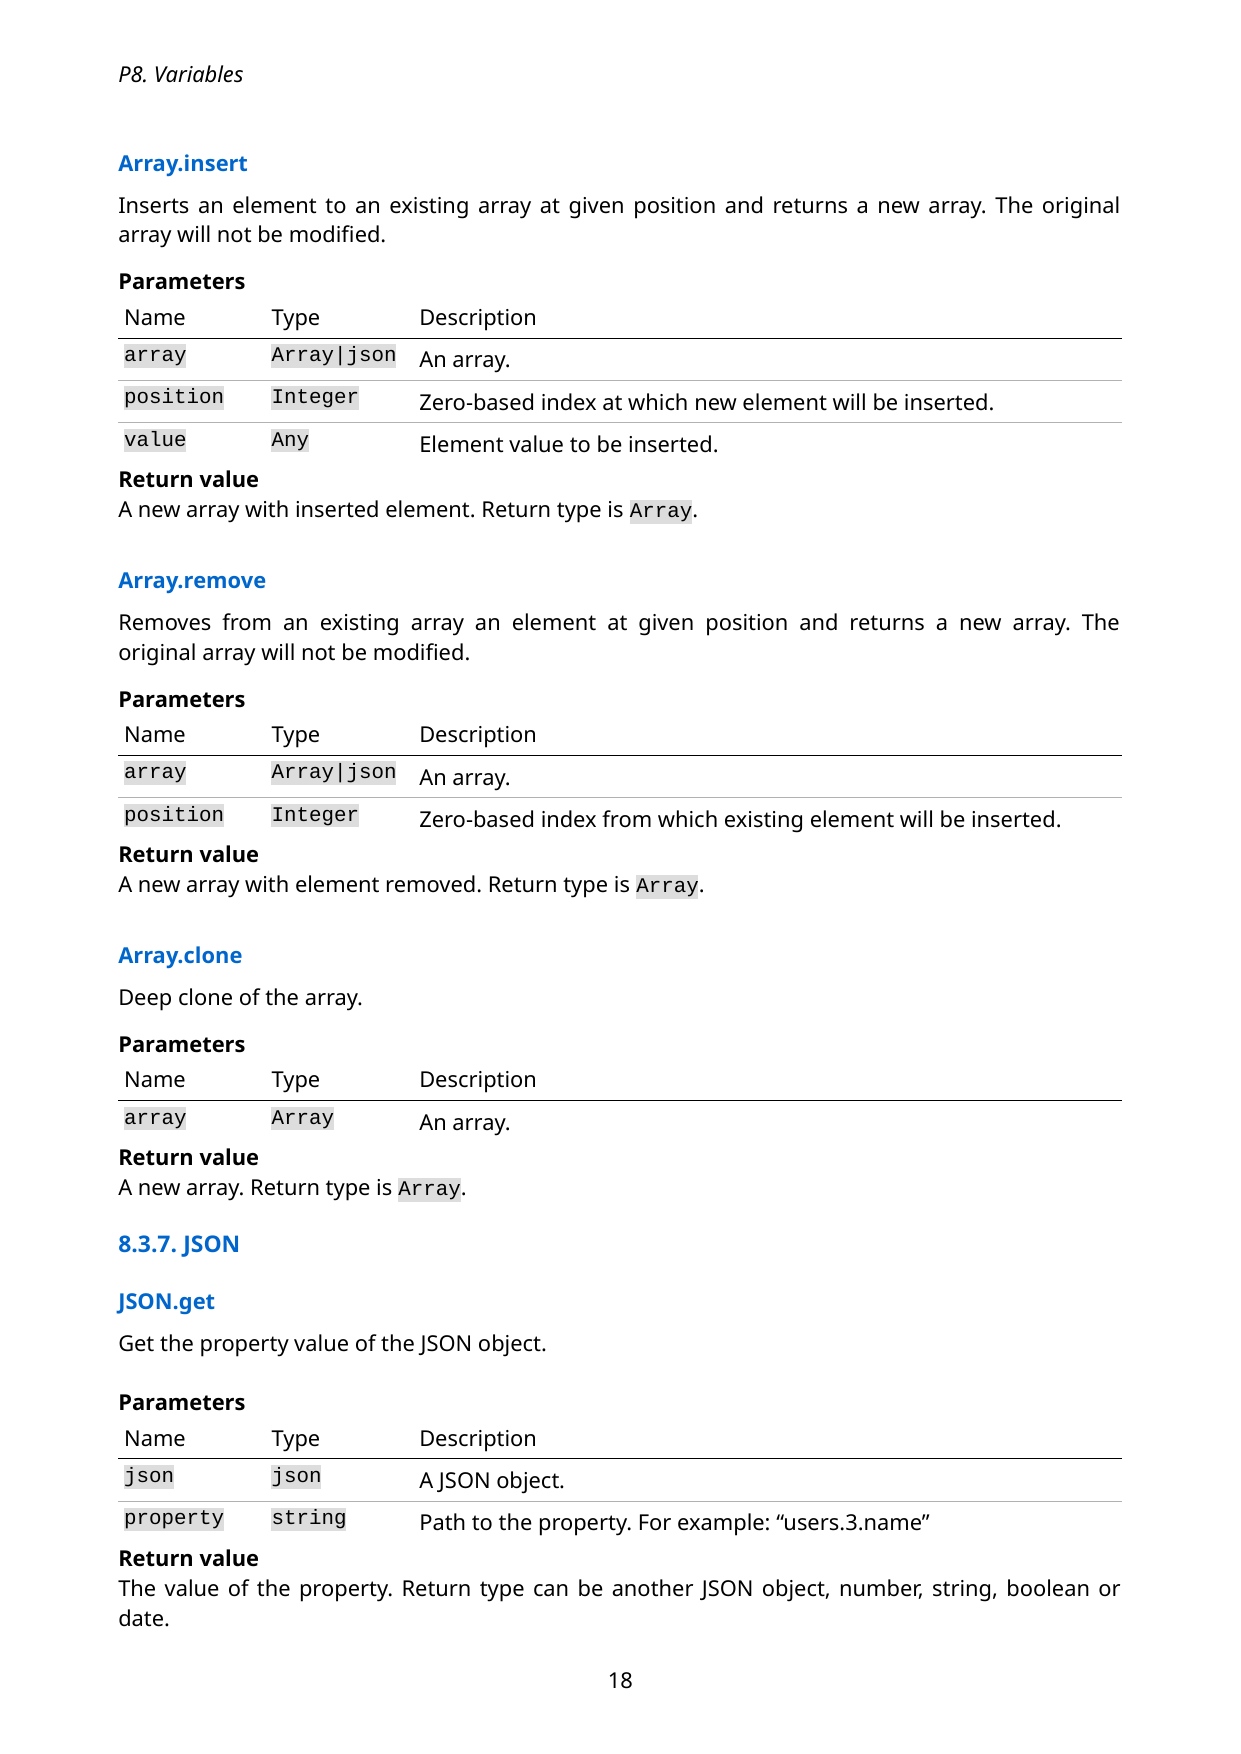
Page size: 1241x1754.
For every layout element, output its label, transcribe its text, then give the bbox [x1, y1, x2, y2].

table_header Name [118, 296, 266, 337]
text Parameters [118, 1029, 1122, 1059]
table_header Name [118, 714, 266, 755]
table_cell An array. [414, 339, 1122, 380]
table_header Description [414, 1417, 1122, 1458]
text The value of the property. Return type can be another JSON object, number, string, boolean or date. [118, 1573, 1122, 1632]
text Parameters [118, 684, 1122, 713]
subtitle Array.insert [118, 148, 1122, 178]
text Return value [118, 1142, 1122, 1172]
table_cell Zero-based index at which new element will be inserted. [414, 381, 1122, 422]
table_header Name [118, 1417, 266, 1458]
table_header Type [266, 1417, 413, 1458]
table_cell json [118, 1459, 266, 1501]
table_cell Array|json [266, 756, 413, 797]
table_cell Array [266, 1101, 413, 1142]
table_header Type [266, 1059, 413, 1100]
table_cell array [118, 339, 266, 380]
text Parameters [118, 1387, 1122, 1417]
table_cell value [118, 423, 266, 464]
table_cell string [266, 1502, 413, 1543]
subtitle JSON [118, 1228, 1122, 1259]
table_cell Array|json [266, 339, 413, 380]
table_cell Integer [266, 798, 413, 839]
subtitle JSON.get [118, 1286, 1122, 1316]
text Deep clone of the array. [118, 982, 1122, 1012]
table_cell array [118, 756, 266, 797]
text Removes from an existing array an element at given position and returns a new array. The original array will not be modified. [118, 607, 1122, 667]
text Return value [118, 464, 1122, 494]
text A new array. Return type is Array. [118, 1172, 1122, 1202]
subtitle Array.clone [118, 940, 1122, 970]
table_cell Element value to be inserted. [414, 423, 1122, 464]
subtitle Array.remove [118, 565, 1122, 595]
table_header Type [266, 296, 413, 337]
table_cell json [266, 1459, 413, 1501]
text Parameters [118, 266, 1122, 296]
table_header Description [414, 714, 1122, 755]
table_cell An array. [414, 1101, 1122, 1142]
table_cell Integer [266, 381, 413, 422]
table_header Description [414, 1059, 1122, 1100]
text A new array with element removed. Return type is Array. [118, 869, 1122, 899]
text A new array with inserted element. Return type is Array. [118, 494, 1122, 524]
table_cell position [118, 798, 266, 839]
text Get the property value of the JSON object. [118, 1328, 1122, 1357]
table_cell Any [266, 423, 413, 464]
table_header Description [414, 296, 1122, 337]
text Return value [118, 839, 1122, 869]
table_cell Zero-based index from which existing element will be inserted. [414, 798, 1122, 839]
table_cell property [118, 1502, 266, 1543]
text Inserts an element to an existing array at given position and returns a new array. The original array will not be modified. [118, 190, 1122, 249]
table_header Type [266, 714, 413, 755]
table_cell array [118, 1101, 266, 1142]
text Return value [118, 1543, 1122, 1573]
table_cell Path to the property. For example: “users.3.name” [414, 1502, 1122, 1543]
table_cell An array. [414, 756, 1122, 797]
table_cell A JSON object. [414, 1459, 1122, 1501]
table_cell position [118, 381, 266, 422]
table_header Name [118, 1059, 266, 1100]
